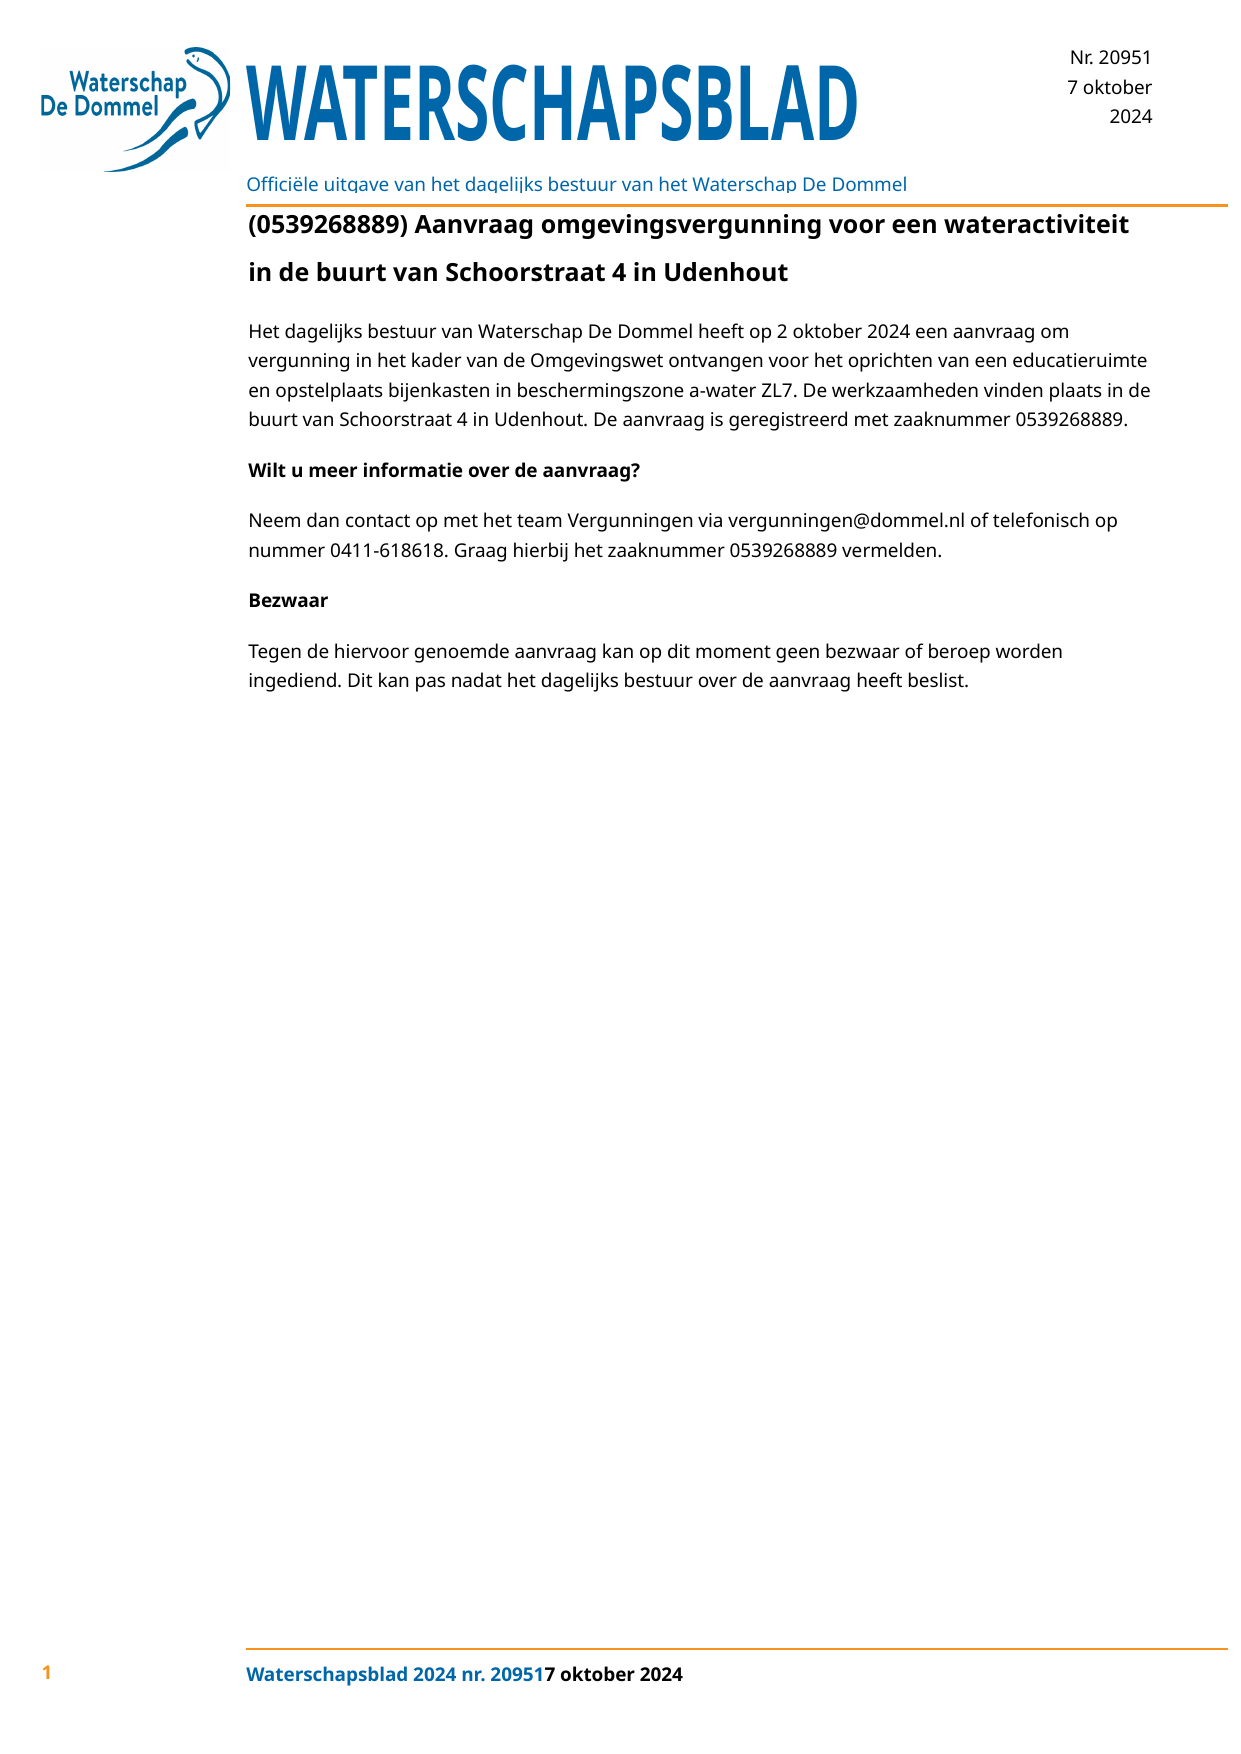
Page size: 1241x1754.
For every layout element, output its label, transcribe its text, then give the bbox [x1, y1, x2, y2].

picture [45, 99, 51, 111]
text Bezwaar [248, 587, 1152, 613]
picture [41, 47, 231, 172]
text Neem dan contact op met het team Vergunningen via vergunningen@dommel.nl of telefonisch op nummer 0411-618618. Graag hierbij het zaaknummer 0539268889 vermelden. [248, 507, 1152, 563]
picture [198, 118, 210, 131]
text Het dagelijks bestuur van Waterschap De Dommel heeft op 2 oktober 2024 een aanvraag om vergunning in het kader van de Omgevingswet ontvangen voor het oprichten van een educatieruimte en opstelplaats bijenkasten in beschermingszone a-water ZL7. De werkzaamheden vinden plaats in de buurt van Schoorstraat 4 in Udenhout. De aanvraag is geregistreerd met zaaknummer 0539268889. [248, 318, 1152, 432]
text Wilt u meer informatie over de aanvraag? [248, 457, 1152, 483]
picture [204, 47, 231, 76]
text (0539268889) Aanvraag omgevingsvergunning voor een wateractiviteit in de buurt van Schoorstraat 4 in Udenhout [248, 207, 1152, 288]
text Tegen de hiervoor genoemde aanvraag kan op dit moment geen bezwaar of beroep worden ingediend. Dit kan pas nadat het dagelijks bestuur over de aanvraag heeft beslist. [248, 638, 1152, 693]
